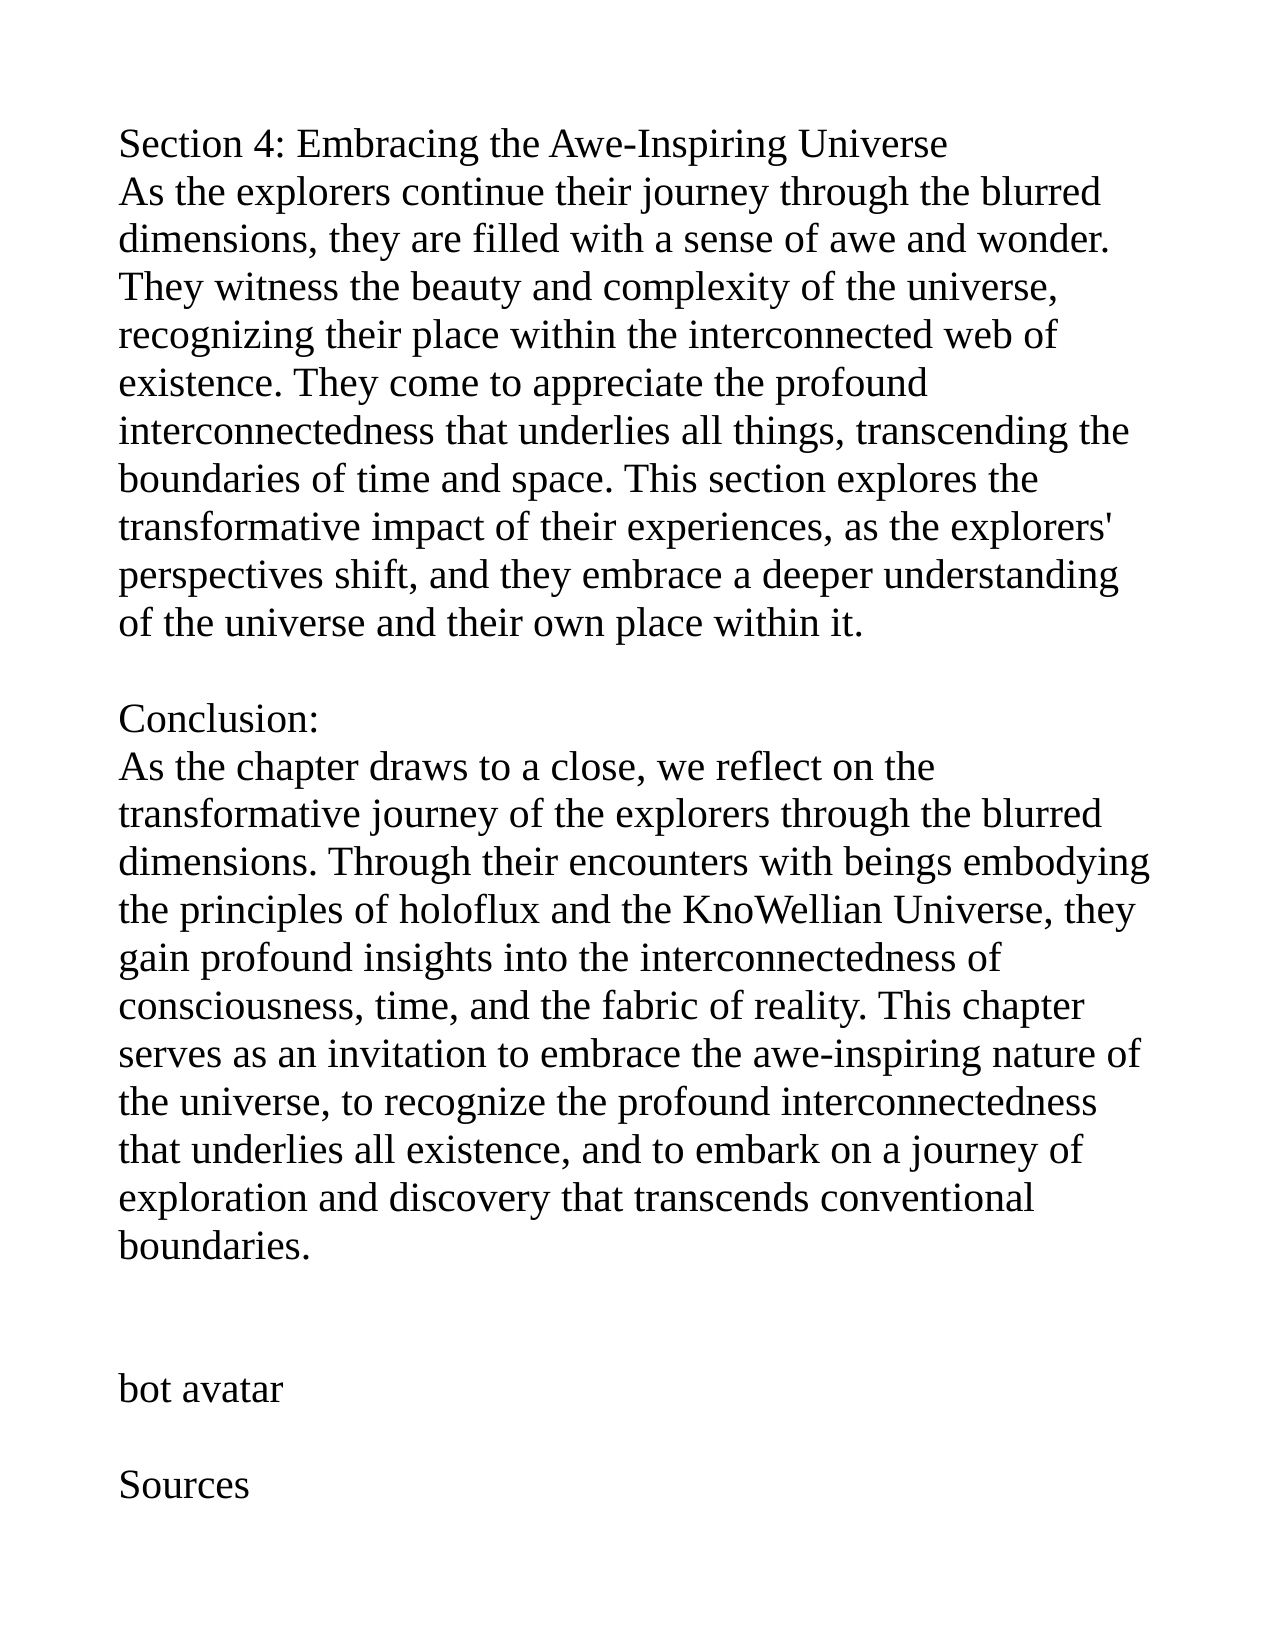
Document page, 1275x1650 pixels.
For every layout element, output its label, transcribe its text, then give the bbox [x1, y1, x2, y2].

text bot avatar [118, 1364, 1157, 1412]
text Sources [118, 1460, 1157, 1508]
text Section 4: Embracing the Awe-Inspiring Universe [118, 118, 1157, 166]
text As the chapter draws to a close, we reflect on the transformative journey of the explorers through the blurred dimensions. Through their encounters with beings embodying the principles of holoflux and the KnoWellian Universe, they gain profound insights into the interconnectedness of consciousness, time, and the fabric of reality. This chapter serves as an invitation to embrace the awe-inspiring nature of the universe, to recognize the profound interconnectedness that underlies all existence, and to embark on a journey of exploration and discovery that transcends conventional boundaries. [118, 741, 1157, 1268]
text Conclusion: [118, 693, 1157, 741]
text As the explorers continue their journey through the blurred dimensions, they are filled with a sense of awe and wonder. They witness the beauty and complexity of the universe, recognizing their place within the interconnected web of existence. They come to appreciate the profound interconnectedness that underlies all things, transcending the boundaries of time and space. This section explores the transformative impact of their experiences, as the explorers' perspectives shift, and they embrace a deeper understanding of the universe and their own place within it. [118, 166, 1157, 645]
